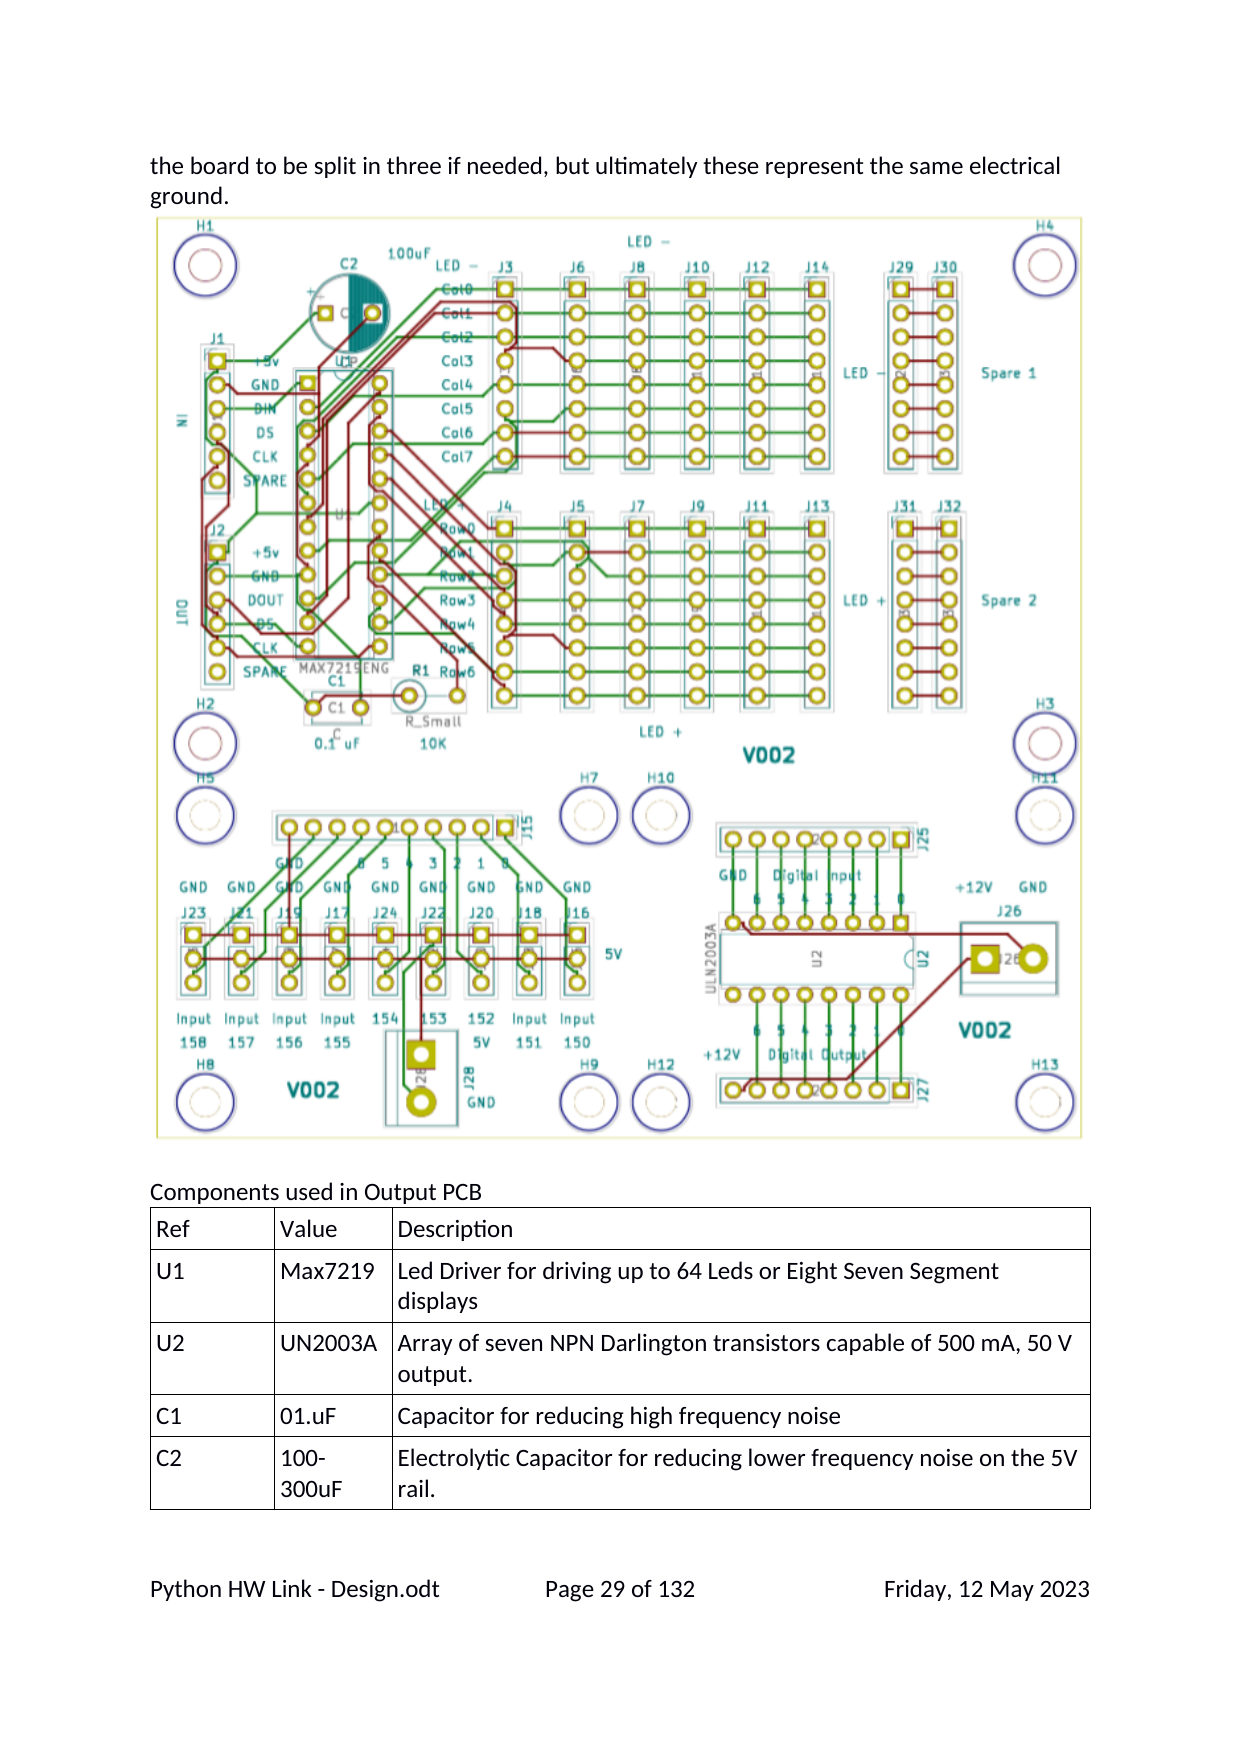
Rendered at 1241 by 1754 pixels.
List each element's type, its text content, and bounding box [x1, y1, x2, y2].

table_cell U1 [151, 1250, 274, 1322]
table_cell Capacitor for reducing high frequency noise [393, 1395, 1090, 1436]
table_cell Electrolytic Capacitor for reducing lower frequency noise on the 5V rail. [393, 1437, 1090, 1509]
table_cell Max7219 [275, 1250, 392, 1322]
table_cell UN2003A [275, 1323, 392, 1394]
table_cell C1 [151, 1395, 274, 1436]
table_cell 01.uF [275, 1395, 392, 1436]
text Components used in Output PCB [150, 1176, 1090, 1207]
table_cell C2 [151, 1437, 274, 1509]
text the board to be split in three if needed, but ultimately these represent the same electrical ground. [150, 150, 1090, 211]
table_cell U2 [151, 1323, 274, 1394]
table_header Description [393, 1208, 1090, 1249]
table_header Value [275, 1208, 392, 1249]
picture [150, 211, 1091, 1146]
table_cell 100-300uF [275, 1437, 392, 1509]
table_cell Array of seven NPN Darlington transistors capable of 500 mA, 50 V output. [393, 1323, 1090, 1394]
table_cell Led Driver for driving up to 64 Leds or Eight Seven Segment displays [393, 1250, 1090, 1322]
table_header Ref [151, 1208, 274, 1249]
